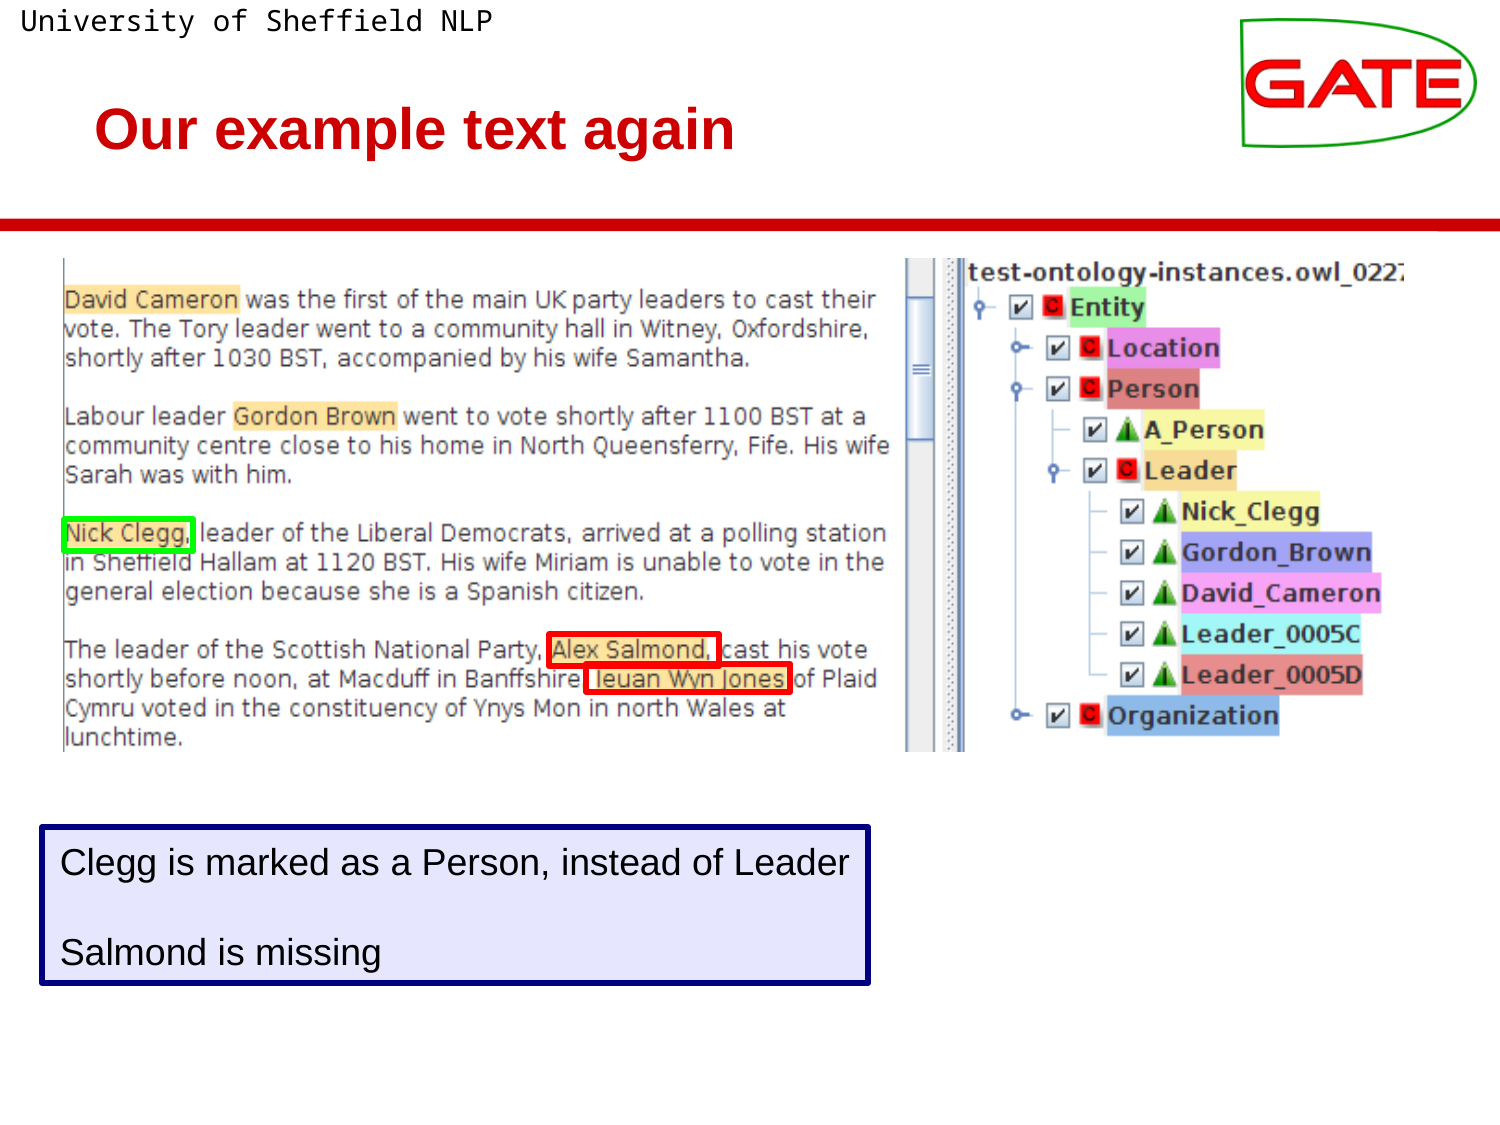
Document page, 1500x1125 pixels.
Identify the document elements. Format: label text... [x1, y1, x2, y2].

title Our example text again [79, 54, 1149, 204]
text_box Clegg is marked as a Person, instead of Leader Salmond is missing [41, 827, 869, 983]
picture [67, 522, 190, 548]
picture [63, 258, 1404, 752]
picture [1240, 18, 1477, 148]
